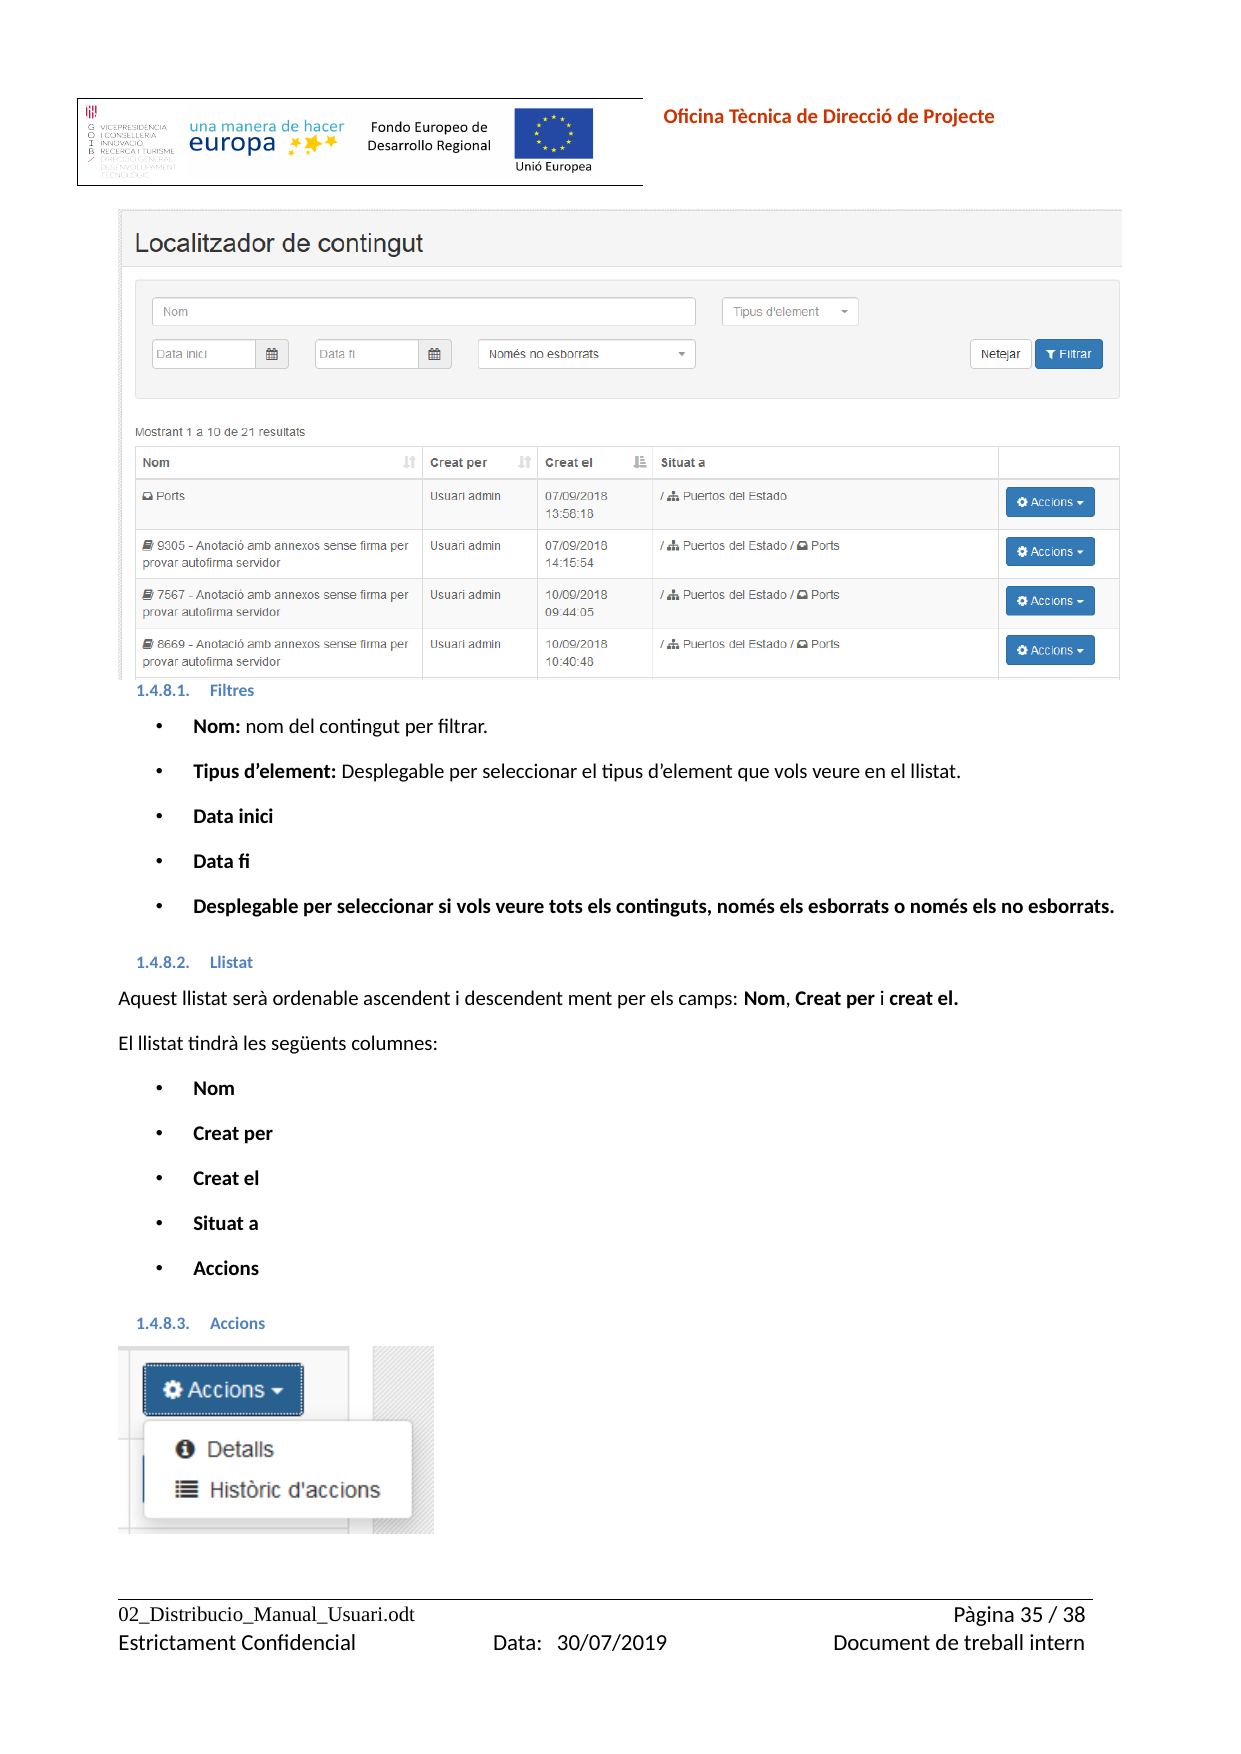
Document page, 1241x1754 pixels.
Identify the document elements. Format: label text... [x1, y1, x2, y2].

list Creat per [156, 1120, 1122, 1145]
list Tipus d’element: Desplegable per seleccionar el tipus d’element que vols veure en el llistat. [156, 758, 1122, 784]
picture [187, 103, 599, 180]
list Data fi [156, 848, 1122, 874]
list Nom: nom del contingut per filtrar. [156, 713, 1122, 739]
subtitle Accions [136, 1312, 1122, 1334]
list Desplegable per seleccionar si vols veure tots els continguts, només els esborrats o només els no esborrats. [156, 893, 1122, 919]
subtitle Filtres [136, 680, 1122, 701]
list Situat a [156, 1210, 1122, 1235]
list Nom [156, 1075, 1122, 1100]
list Creat el [156, 1165, 1122, 1190]
text Aquest llistat serà ordenable ascendent i descendent ment per els camps: Nom, Creat per i creat el. [118, 985, 1122, 1010]
text El llistat tindrà les següents columnes: [118, 1030, 1122, 1055]
subtitle Llistat [136, 951, 1122, 972]
list Accions [156, 1255, 1122, 1280]
list Data inici [156, 803, 1122, 829]
picture [118, 1346, 434, 1534]
picture [82, 103, 181, 180]
picture [118, 209, 1123, 680]
